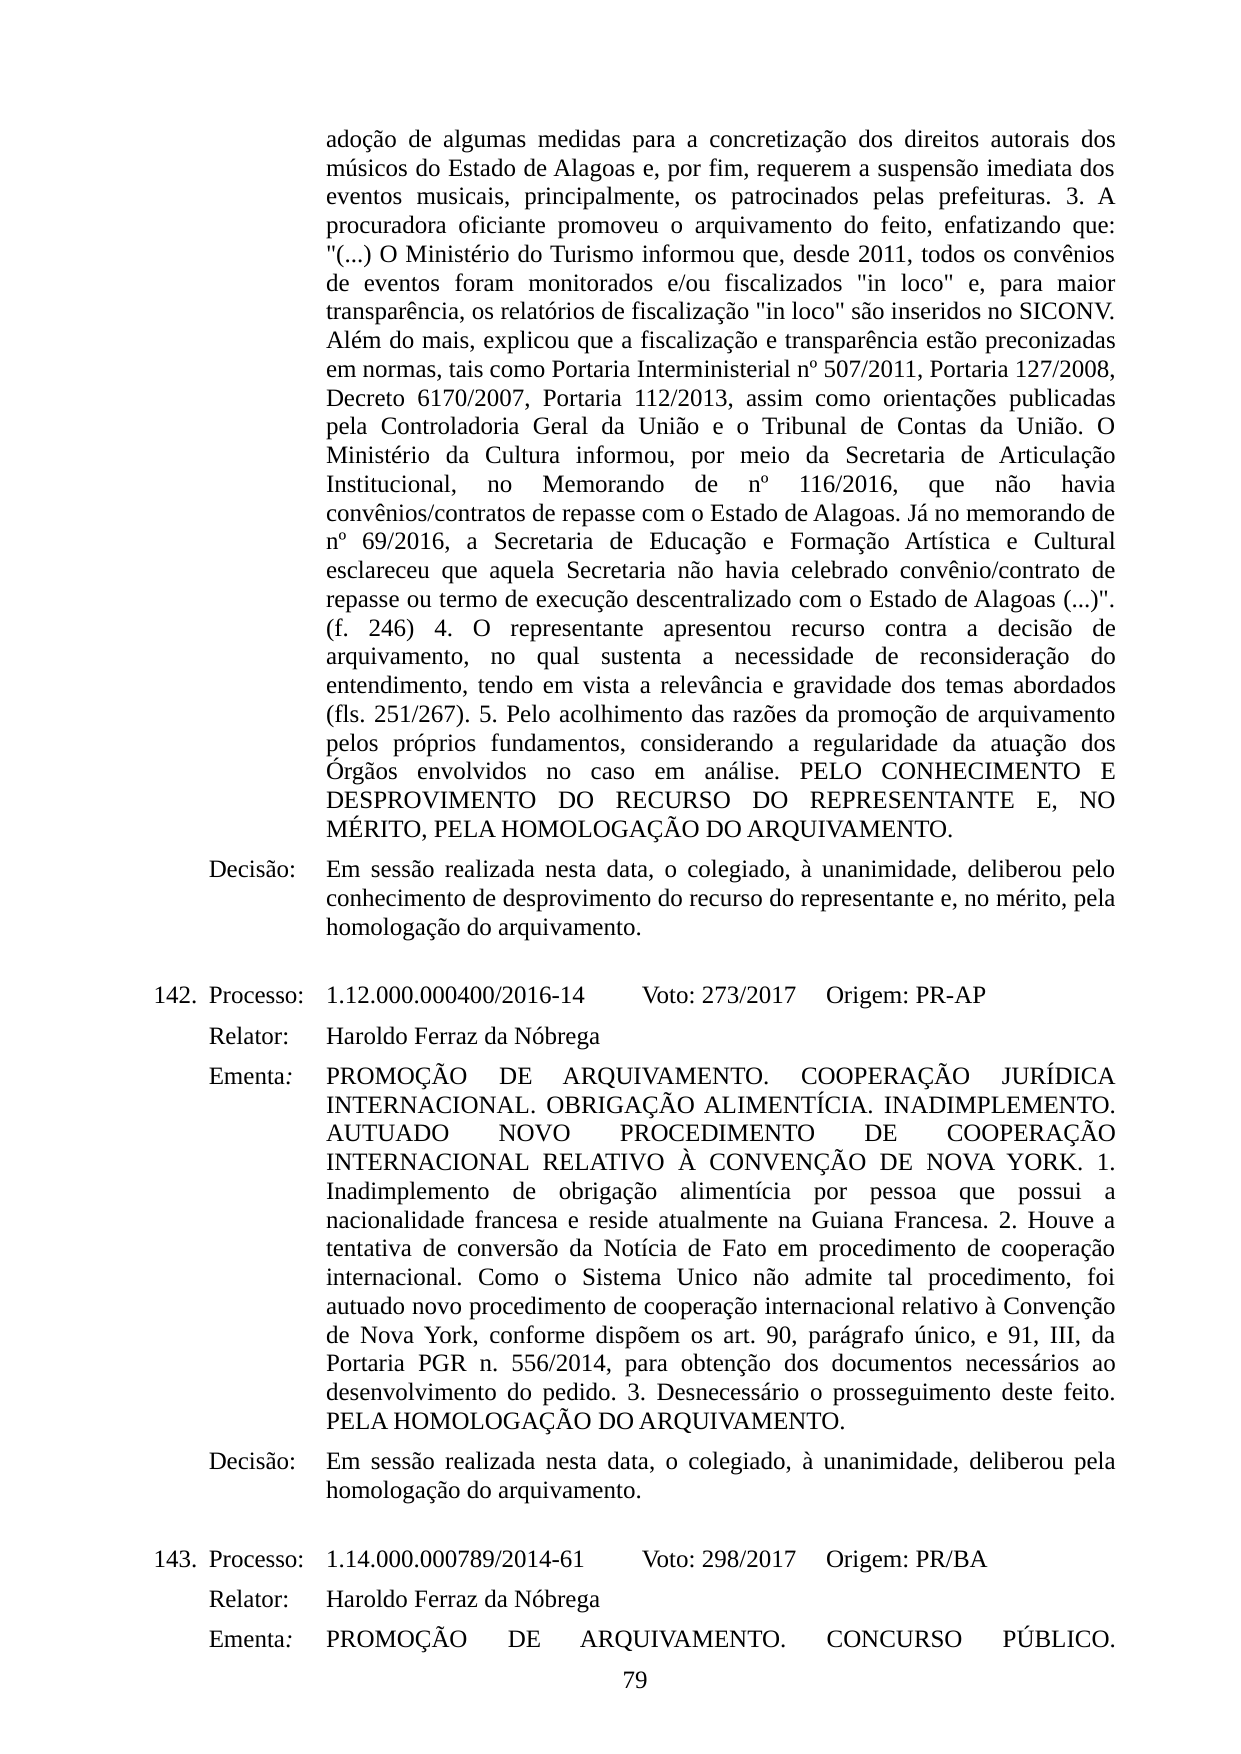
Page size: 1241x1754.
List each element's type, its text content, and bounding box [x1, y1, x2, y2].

table_header 143. [148, 1538, 203, 1578]
table_cell Relator: [203, 1578, 320, 1618]
table_header 1.14.000.000789/2014-61 [320, 1538, 636, 1578]
table_cell Em sessão realizada nesta data, o colegiado, à unanimidade, deliberou pela homologação do arquivamento. [320, 1440, 1122, 1509]
table_cell [148, 1619, 203, 1659]
table_cell [148, 1440, 203, 1509]
table_header 142. [148, 975, 203, 1015]
table_header Processo: [203, 1538, 320, 1578]
table_cell adoção de algumas medidas para a concretização dos direitos autorais dos músicos do Estado de Alagoas e, por fim, requerem a suspensão imediata dos eventos musicais, principalmente, os patrocinados pelas prefeituras. 3. A procuradora oficiante promoveu o arquivamento do feito, enfatizando que: "(...) O Ministério do Turismo informou que, desde 2011, todos os convênios de eventos foram monitorados e/ou fiscalizados "in loco" e, para maior transparência, os relatórios de fiscalização "in loco" são inseridos no SICONV. Além do mais, explicou que a fiscalização e transparência estão preconizadas em normas, tais como Portaria Interministerial nº 507/2011, Portaria 127/2008, Decreto 6170/2007, Portaria 112/2013, assim como orientações publicadas pela Controladoria Geral da União e o Tribunal de Contas da União. O Ministério da Cultura informou, por meio da Secretaria de Articulação Institucional, no Memorando de nº 116/2016, que não havia convênios/contratos de repasse com o Estado de Alagoas. Já no memorando de nº 69/2016, a Secretaria de Educação e Formação Artística e Cultural esclareceu que aquela Secretaria não havia celebrado convênio/contrato de repasse ou termo de execução descentralizado com o Estado de Alagoas (...)". (f. 246) 4. O representante apresentou recurso contra a decisão de arquivamento, no qual sustenta a necessidade de reconsideração do entendimento, tendo em vista a relevância e gravidade dos temas abordados (fls. 251/267). 5. Pelo acolhimento das razões da promoção de arquivamento pelos próprios fundamentos, considerando a regularidade da atuação dos Órgãos envolvidos no caso em análise. PELO CONHECIMENTO E DESPROVIMENTO DO RECURSO DO REPRESENTANTE E, NO MÉRITO, PELA HOMOLOGAÇÃO DO ARQUIVAMENTO. [320, 118, 1122, 848]
table_cell PROMOÇÃO DE ARQUIVAMENTO. COOPERAÇÃO JURÍDICA INTERNACIONAL. OBRIGAÇÃO ALIMENTÍCIA. INADIMPLEMENTO. AUTUADO NOVO PROCEDIMENTO DE COOPERAÇÃO INTERNACIONAL RELATIVO À CONVENÇÃO DE NOVA YORK. 1. Inadimplemento de obrigação alimentícia por pessoa que possui a nacionalidade francesa e reside atualmente na Guiana Francesa. 2. Houve a tentativa de conversão da Notícia de Fato em procedimento de cooperação internacional. Como o Sistema Unico não admite tal procedimento, foi autuado novo procedimento de cooperação internacional relativo à Convenção de Nova York, conforme dispõem os art. 90, parágrafo único, e 91, III, da Portaria PGR n. 556/2014, para obtenção dos documentos necessários ao desenvolvimento do pedido. 3. Desnecessário o prosseguimento deste feito. PELA HOMOLOGAÇÃO DO ARQUIVAMENTO. [320, 1055, 1122, 1440]
table_cell Relator: [203, 1015, 320, 1055]
table_cell Haroldo Ferraz da Nóbrega [320, 1015, 1122, 1055]
table_cell [148, 1015, 203, 1055]
table_header Voto: 298/2017 [636, 1538, 820, 1578]
table_cell Decisão: [203, 1440, 320, 1509]
table_cell [148, 848, 203, 946]
table_cell Decisão: [203, 848, 320, 946]
table_cell [148, 118, 203, 848]
table_cell Haroldo Ferraz da Nóbrega [320, 1578, 1122, 1618]
table_header Voto: 273/2017 [636, 975, 820, 1015]
table_header Processo: [203, 975, 320, 1015]
table_cell [148, 1055, 203, 1440]
table_cell Ementa: [203, 1619, 320, 1659]
table_cell PROMOÇÃO DE ARQUIVAMENTO. CONCURSO PÚBLICO. [320, 1619, 1122, 1659]
table_header Origem: PR/BA [820, 1538, 1122, 1578]
table_cell [148, 1578, 203, 1618]
table_header 1.12.000.000400/2016-14 [320, 975, 636, 1015]
table_header Origem: PR-AP [820, 975, 1122, 1015]
table_cell Ementa: [203, 1055, 320, 1440]
table_cell [203, 118, 320, 848]
table_cell Em sessão realizada nesta data, o colegiado, à unanimidade, deliberou pelo conhecimento de desprovimento do recurso do representante e, no mérito, pela homologação do arquivamento. [320, 848, 1122, 946]
